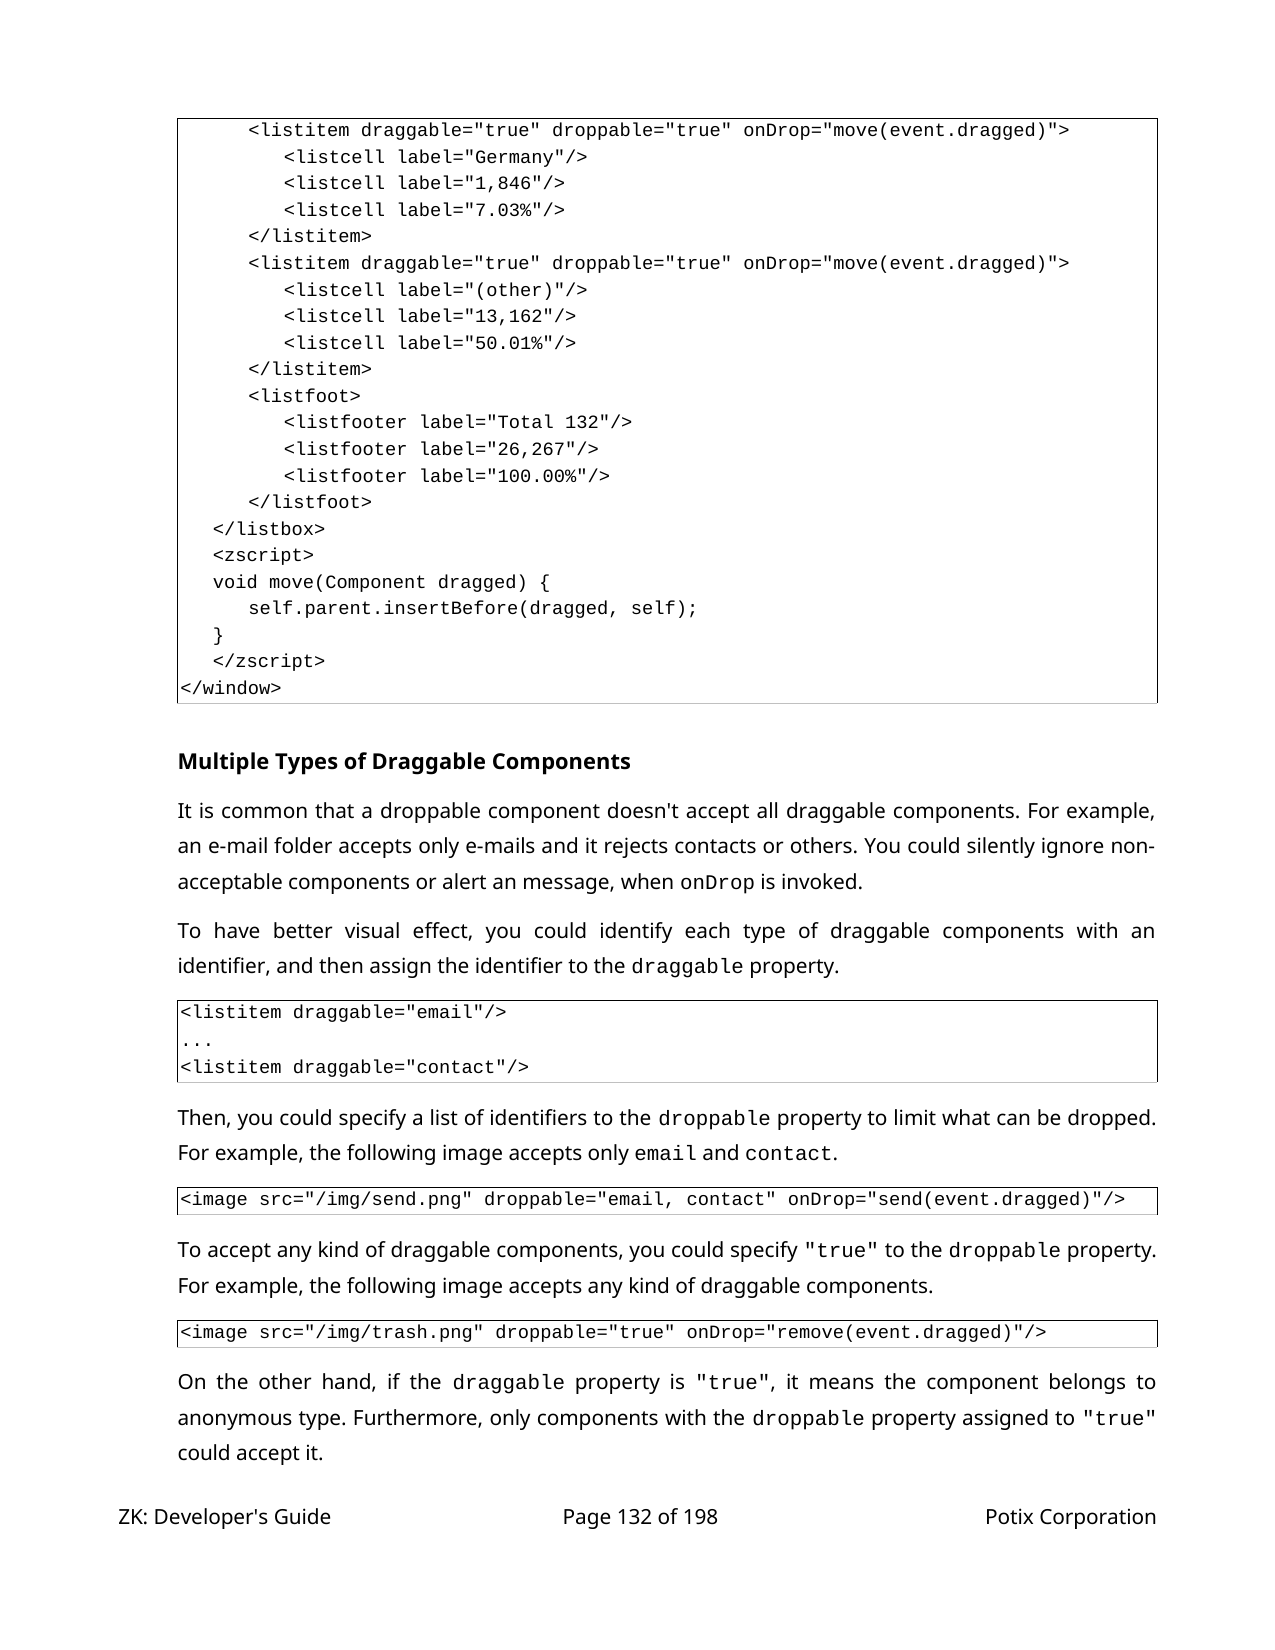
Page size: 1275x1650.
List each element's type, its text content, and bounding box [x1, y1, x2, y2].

text <image src="/img/trash.png" droppable="true" onDrop="remove(event.dragged)"/> [178, 1321, 1157, 1347]
text ... [178, 1027, 1157, 1052]
text To have better visual effect, you could identify each type of draggable components with an identifier, and then assign the identifier to the draggable property. [177, 916, 1157, 980]
text <image src="/img/send.png" droppable="email, contact" onDrop="send(event.dragged)"/> [178, 1188, 1157, 1214]
text <listitem draggable="true" droppable="true" onDrop="move(event.dragged)"> <listcell label="Germany"/> <listcell label="1,846"/> <listcell label="7.03%"/> </listitem> <listitem draggable="true" droppable="true" onDrop="move(event.dragged)"> <listcell label="(other)"/> <listcell label="13,162"/> <listcell label="50.01%"/> </listitem> <listfoot> <listfooter label="Total 132"/> <listfooter label="26,267"/> <listfooter label="100.00%"/> </listfoot> </listbox> <zscript> void move(Component dragged) { self.parent.insertBefore(dragged, self); } </zscript> </window> [178, 119, 1157, 703]
text <listitem draggable="email"/> [178, 1001, 1157, 1024]
text It is common that a droppable component doesn't accept all draggable components. For example, an e-mail folder accepts only e-mails and it rejects contacts or others. You could silently ignore non-acceptable components or alert an message, when onDrop is invoked. [177, 796, 1157, 895]
text <listitem draggable="contact"/> [178, 1055, 1157, 1082]
text Then, you could specify a list of identifiers to the droppable property to limit what can be dropped. For example, the following image accepts only email and contact. [177, 1103, 1157, 1167]
text On the other hand, if the draggable property is "true", it means the component belongs to anonymous type. Furthermore, only components with the droppable property assigned to "true" could accept it. [177, 1367, 1157, 1467]
subtitle Multiple Types of Draggable Components [177, 746, 1157, 776]
text To accept any kind of draggable components, you could specify "true" to the droppable property. For example, the following image accepts any kind of draggable components. [177, 1235, 1157, 1299]
